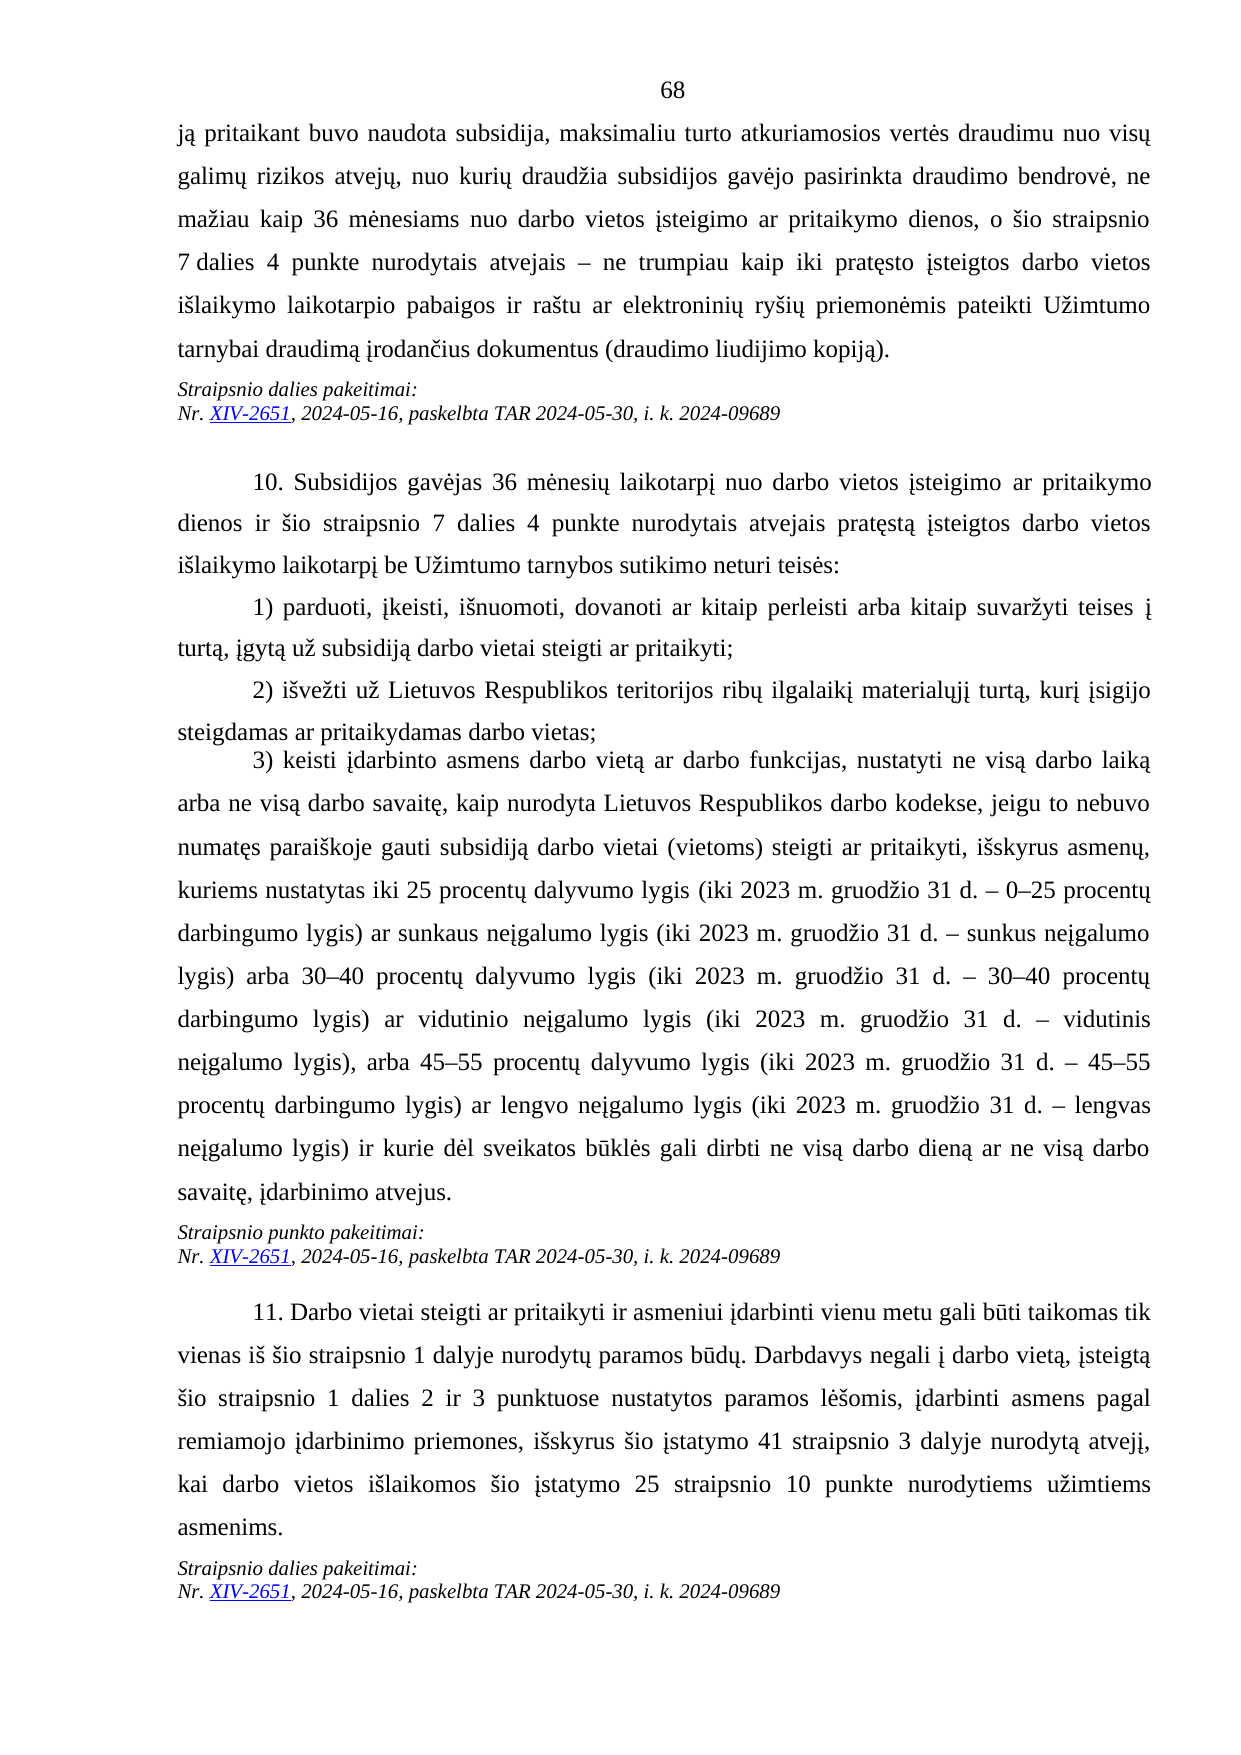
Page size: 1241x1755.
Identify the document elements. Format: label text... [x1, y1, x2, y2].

text 10. Subsidijos gavėjas 36 mėnesių laikotarpį nuo darbo vietos įsteigimo ar pritaikymo dienos ir šio straipsnio 7 dalies 4 punkte nurodytais atvejais pratęstą įsteigtos darbo vietos išlaikymo laikotarpį be Užimtumo tarnybos sutikimo neturi teisės: [177, 454, 1152, 579]
text Nr. XIV-2651, 2024-05-16, paskelbta TAR 2024-05-30, i. k. 2024-09689 [177, 401, 1152, 425]
text 3) keisti įdarbinto asmens darbo vietą ar darbo funkcijas, nustatyti ne visą darbo laiką arba ne visą darbo savaitę, kaip nurodyta Lietuvos Respublikos darbo kodekse, jeigu to nebuvo numatęs paraiškoje gauti subsidiją darbo vietai (vietoms) steigti ar pritaikyti, išskyrus asmenų, kuriems nustatytas iki 25 procentų dalyvumo lygis (iki 2023 m. gruodžio 31 d. – 0–25 procentų darbingumo lygis) ar sunkaus neįgalumo lygis (iki 2023 m. gruodžio 31 d. – sunkus neįgalumo lygis) arba 30–40 procentų dalyvumo lygis (iki 2023 m. gruodžio 31 d. – 30–40 procentų darbingumo lygis) ar vidutinio neįgalumo lygis (iki 2023 m. gruodžio 31 d. – vidutinis neįgalumo lygis), arba 45–55 procentų dalyvumo lygis (iki 2023 m. gruodžio 31 d. – 45–55 procentų darbingumo lygis) ar lengvo neįgalumo lygis (iki 2023 m. gruodžio 31 d. – lengvas neįgalumo lygis) ir kurie dėl sveikatos būklės gali dirbti ne visą darbo dieną ar ne visą darbo savaitę, įdarbinimo atvejus. [177, 745, 1152, 1205]
text Nr. XIV-2651, 2024-05-16, paskelbta TAR 2024-05-30, i. k. 2024-09689 [177, 1244, 1152, 1268]
text Straipsnio dalies pakeitimai: [177, 1555, 1152, 1579]
text Straipsnio dalies pakeitimai: [177, 377, 1152, 401]
text ją pritaikant buvo naudota subsidija, maksimaliu turto atkuriamosios vertės draudimu nuo visų galimų rizikos atvejų, nuo kurių draudžia subsidijos gavėjo pasirinkta draudimo bendrovė, ne mažiau kaip 36 mėnesiams nuo darbo vietos įsteigimo ar pritaikymo dienos, o šio straipsnio 7 dalies 4 punkte nurodytais atvejais – ne trumpiau kaip iki pratęsto įsteigtos darbo vietos išlaikymo laikotarpio pabaigos ir raštu ar elektroninių ryšių priemonėmis pateikti Užimtumo tarnybai draudimą įrodančius dokumentus (draudimo liudijimo kopiją). [177, 118, 1152, 362]
text 11. Darbo vietai steigti ar pritaikyti ir asmeniui įdarbinti vienu metu gali būti taikomas tik vienas iš šio straipsnio 1 dalyje nurodytų paramos būdų. Darbdavys negali į darbo vietą, įsteigtą šio straipsnio 1 dalies 2 ir 3 punktuose nustatytos paramos lėšomis, įdarbinti asmens pagal remiamojo įdarbinimo priemones, išskyrus šio įstatymo 41 straipsnio 3 dalyje nurodytą atvejį, kai darbo vietos išlaikomos šio įstatymo 25 straipsnio 10 punkte nurodytiems užimtiems asmenims. [177, 1297, 1152, 1541]
text 1) parduoti, įkeisti, išnuomoti, dovanoti ar kitaip perleisti arba kitaip suvaržyti teises į turtą, įgytą už subsidiją darbo vietai steigti ar pritaikyti; [177, 579, 1152, 662]
text 2) išvežti už Lietuvos Respublikos teritorijos ribų ilgalaikį materialųjį turtą, kurį įsigijo steigdamas ar pritaikydamas darbo vietas; [177, 662, 1152, 745]
text Nr. XIV-2651, 2024-05-16, paskelbta TAR 2024-05-30, i. k. 2024-09689 [177, 1579, 1152, 1603]
text Straipsnio punkto pakeitimai: [177, 1220, 1152, 1244]
